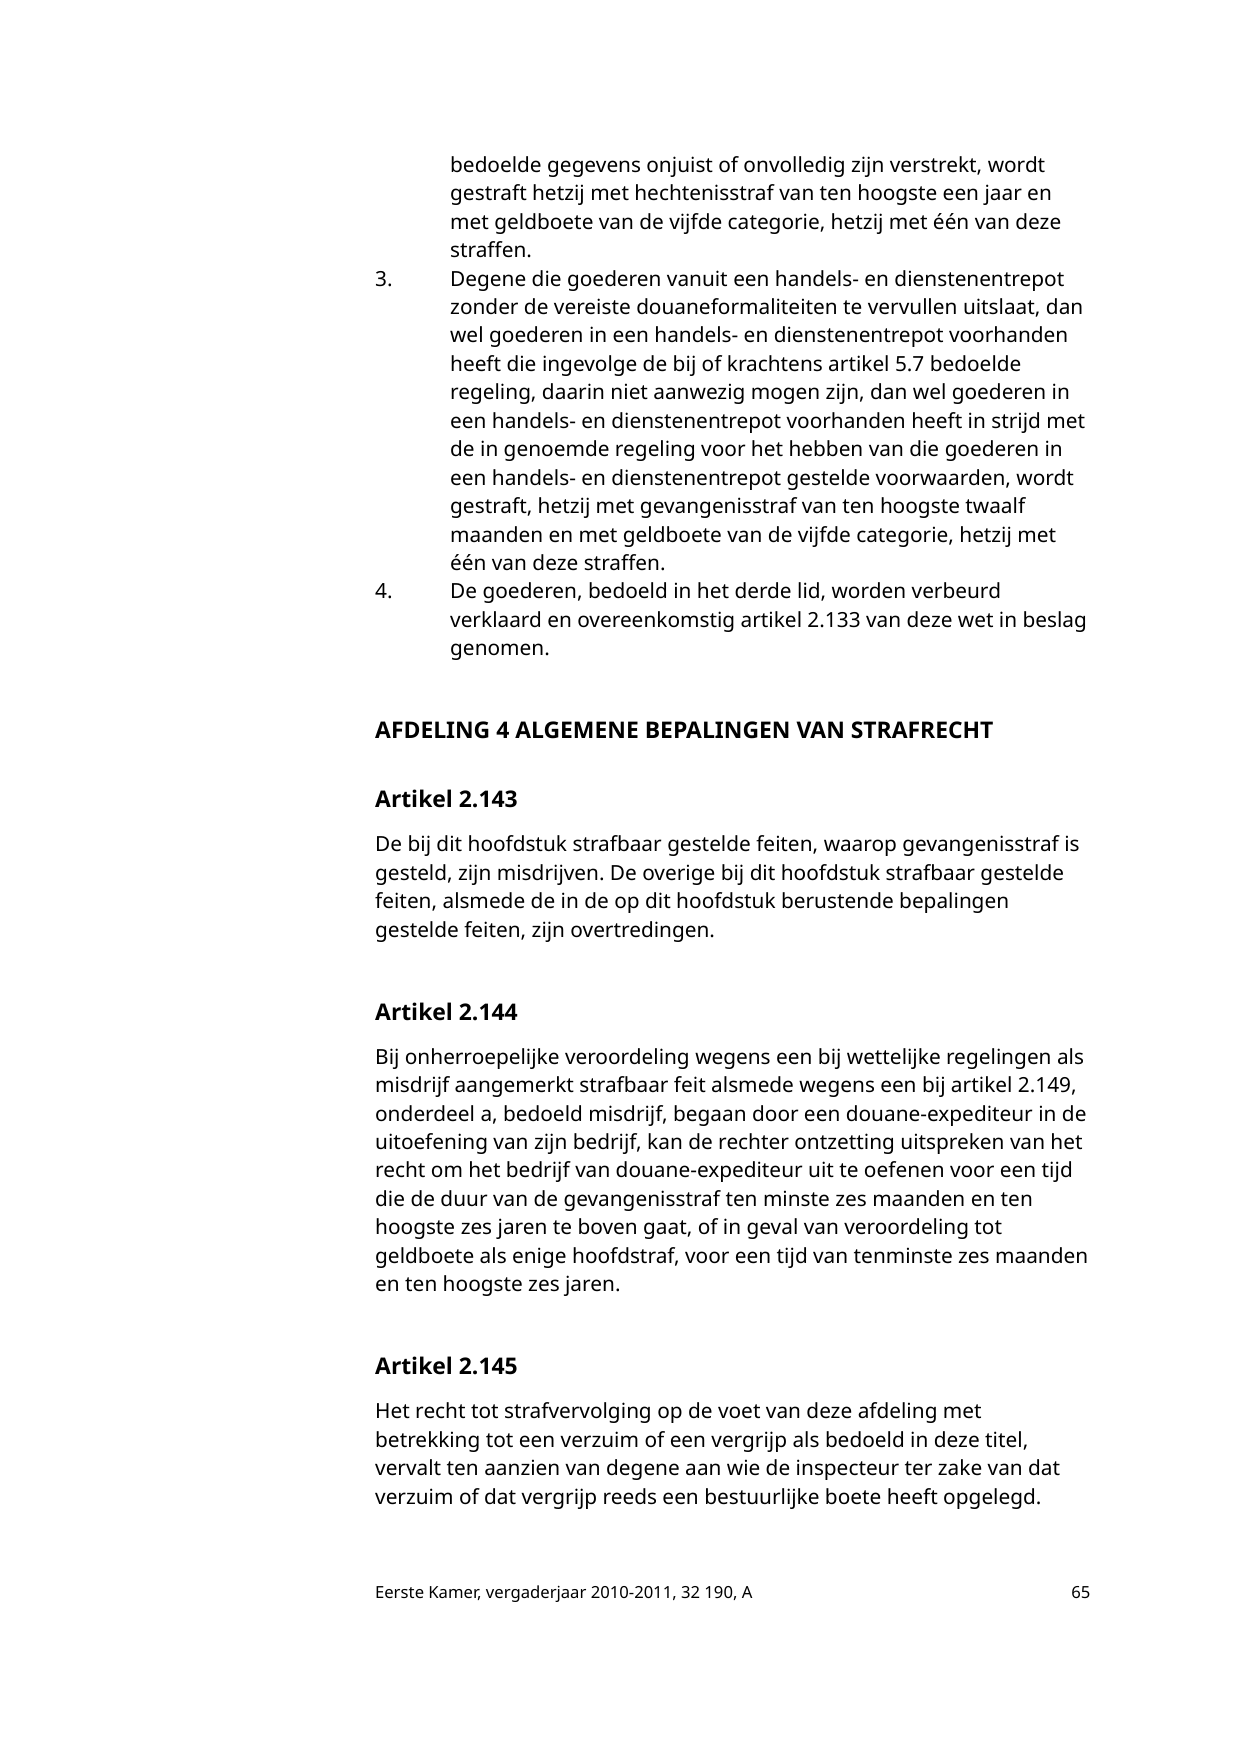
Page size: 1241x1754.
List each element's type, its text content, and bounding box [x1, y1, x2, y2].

subtitle Artikel 2.143 [375, 783, 1090, 814]
text Bij onherroepelijke veroordeling wegens een bij wettelijke regelingen als misdrijf aangemerkt strafbaar feit alsmede wegens een bij artikel 2.149, onderdeel a, bedoeld misdrijf, begaan door een douane-expediteur in de uitoefening van zijn bedrijf, kan de rechter ontzetting uitspreken van het recht om het bedrijf van douane-expediteur uit te oefenen voor een tijd die de duur van de gevangenisstraf ten minste zes maanden en ten hoogste zes jaren te boven gaat, of in geval van veroordeling tot geldboete als enige hoofdstraf, voor een tijd van tenminste zes maanden en ten hoogste zes jaren. [375, 1042, 1090, 1298]
text De bij dit hoofdstuk strafbaar gestelde feiten, waarop gevangenisstraf is gesteld, zijn misdrijven. De overige bij dit hoofdstuk strafbaar gestelde feiten, alsmede de in de op dit hoofdstuk berustende bepalingen gestelde feiten, zijn overtredingen. [375, 829, 1090, 943]
text Het recht tot strafvervolging op de voet van deze afdeling met betrekking tot een verzuim of een vergrijp als bedoeld in deze titel, vervalt ten aanzien van degene aan wie de inspecteur ter zake van dat verzuim of dat vergrijp reeds een bestuurlijke boete heeft opgelegd. [375, 1397, 1090, 1510]
list Degene die goederen vanuit een handels- en dienstenentrepot zonder de vereiste douaneformaliteiten te vervullen uitslaat, dan wel goederen in een handels- en dienstenentrepot voorhanden heeft die ingevolge de bij of krachtens artikel 5.7 bedoelde regeling, daarin niet aanwezig mogen zijn, dan wel goederen in een handels- en dienstenentrepot voorhanden heeft in strijd met de in genoemde regeling voor het hebben van die goederen in een handels- en dienstenentrepot gestelde voorwaarden, wordt gestraft, hetzij met gevangenisstraf van ten hoogste twaalf maanden en met geldboete van de vijfde categorie, hetzij met één van deze straffen. [375, 264, 1090, 577]
subtitle Artikel 2.145 [375, 1350, 1090, 1382]
list bedoelde gegevens onjuist of onvolledig zijn verstrekt, wordt gestraft hetzij met hechtenisstraf van ten hoogste een jaar en met geldboete van de vijfde categorie, hetzij met één van deze straffen. [375, 150, 1090, 264]
list De goederen, bedoeld in het derde lid, worden verbeurd verklaard en overeenkomstig artikel 2.133 van deze wet in beslag genomen. [375, 577, 1090, 662]
subtitle Artikel 2.144 [375, 996, 1090, 1027]
subtitle AFDELING 4 ALGEMENE BEPALINGEN VAN STRAFRECHT [375, 714, 1090, 746]
